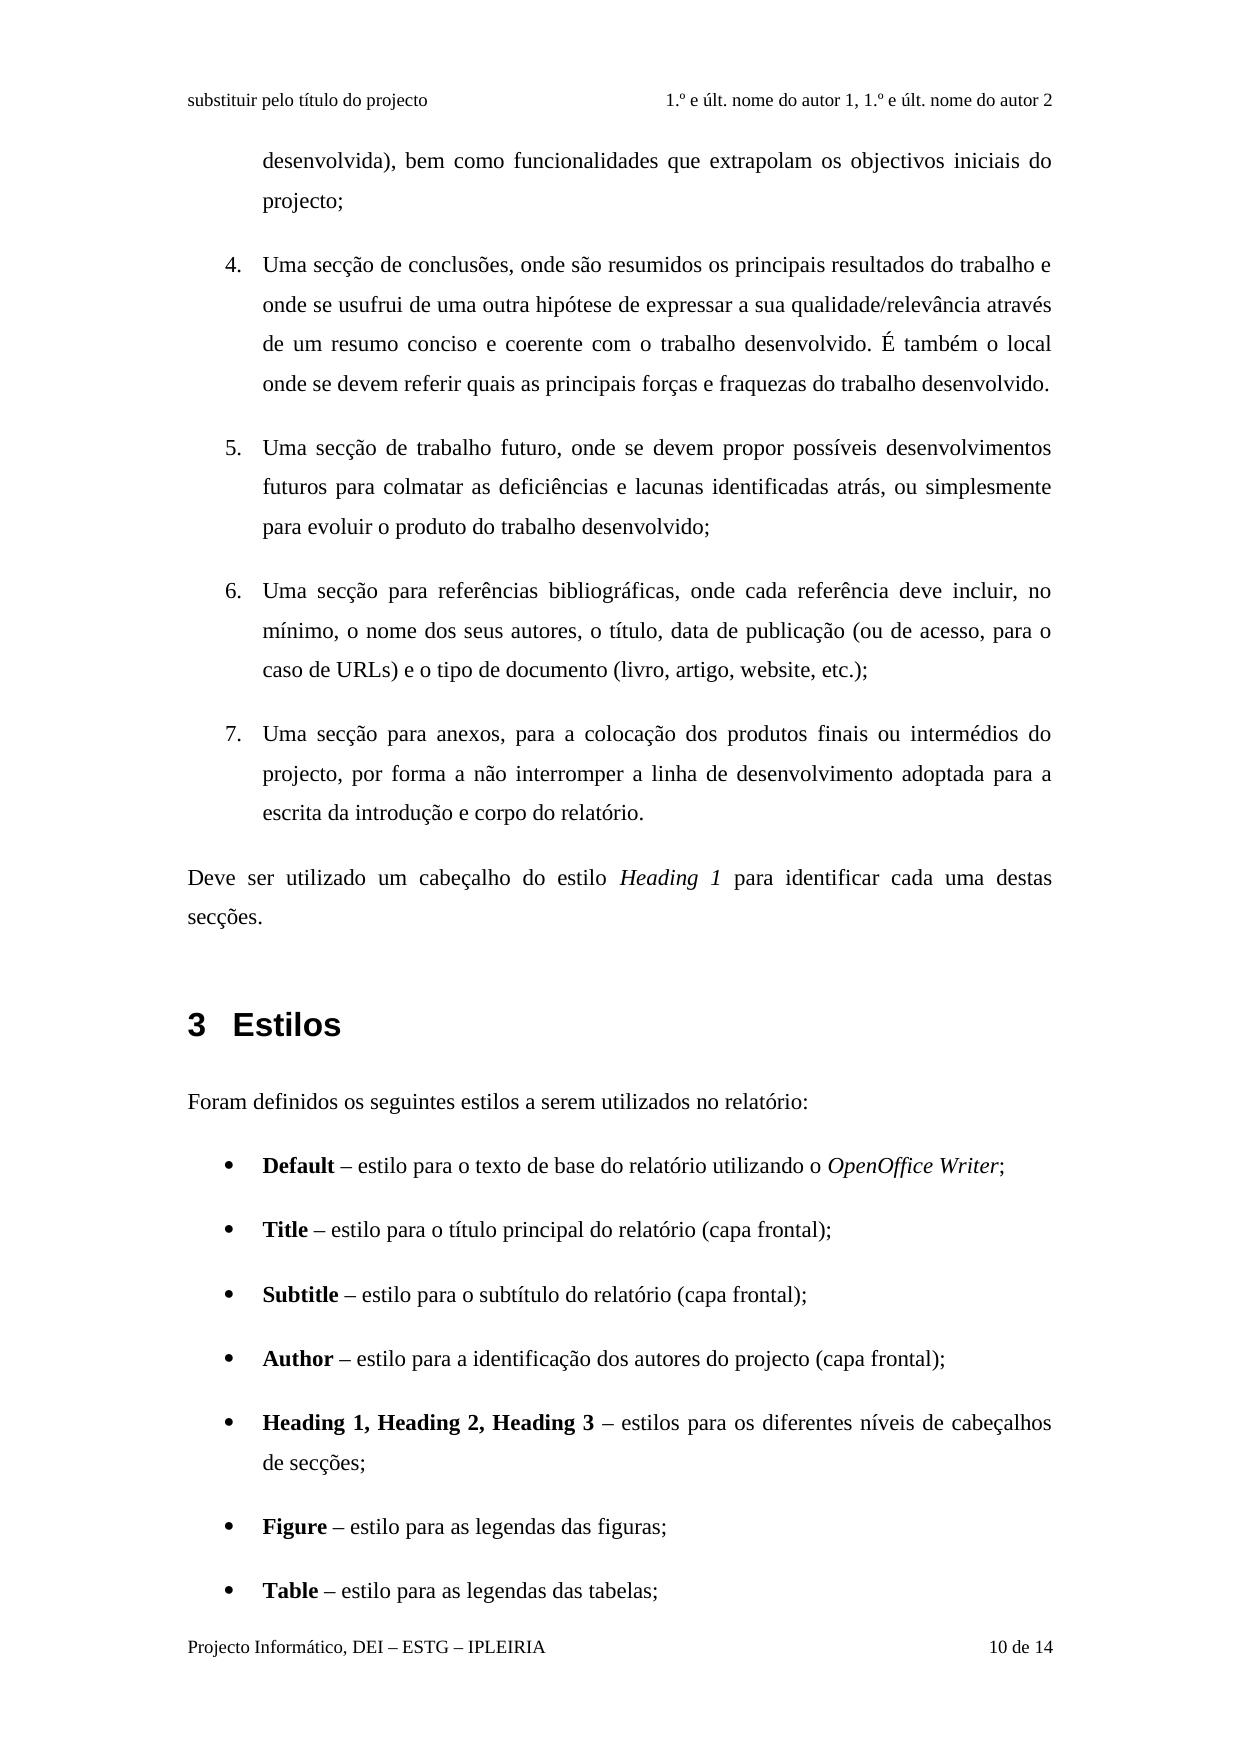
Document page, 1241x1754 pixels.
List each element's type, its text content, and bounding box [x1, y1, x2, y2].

list Subtitle – estilo para o subtítulo do relatório (capa frontal); [225, 1281, 1053, 1307]
list Uma secção de trabalho futuro, onde se devem propor possíveis desenvolvimentos futuros para colmatar as deficiências e lacunas identificadas atrás, ou simplesmente para evoluir o produto do trabalho desenvolvido; [225, 434, 1053, 539]
list desenvolvida), bem como funcionalidades que extrapolam os objectivos iniciais do projecto; [225, 147, 1053, 213]
list Figure – estilo para as legendas das figuras; [225, 1513, 1053, 1539]
list Uma secção para anexos, para a colocação dos produtos finais ou intermédios do projecto, por forma a não interromper a linha de desenvolvimento adoptada para a escrita da introdução e corpo do relatório. [225, 720, 1053, 826]
text Deve ser utilizado um cabeçalho do estilo Heading 1 para identificar cada uma destas secções. [187, 864, 1053, 929]
list Table – estilo para as legendas das tabelas; [225, 1577, 1053, 1604]
text Foram definidos os seguintes estilos a serem utilizados no relatório: [187, 1088, 1053, 1114]
list Heading 1, Heading 2, Heading 3 – estilos para os diferentes níveis de cabeçalhos de secções; [225, 1409, 1053, 1475]
list Uma secção de conclusões, onde são resumidos os principais resultados do trabalho e onde se usufrui de uma outra hipótese de expressar a sua qualidade/relevância através de um resumo conciso e coerente com o trabalho desenvolvido. É também o local onde se devem referir quais as principais forças e fraquezas do trabalho desenvolvido. [225, 251, 1053, 396]
list Title – estilo para o título principal do relatório (capa frontal); [225, 1216, 1053, 1243]
list Default – estilo para o texto de base do relatório utilizando o OpenOffice Writer; [225, 1152, 1053, 1178]
list Uma secção para referências bibliográficas, onde cada referência deve incluir, no mínimo, o nome dos seus autores, o título, data de publicação (ou de acesso, para o caso de URLs) e o tipo de documento (livro, artigo, website, etc.); [225, 577, 1053, 682]
list Author – estilo para a identificação dos autores do projecto (capa frontal); [225, 1345, 1053, 1371]
subtitle Estilos [187, 1005, 1053, 1043]
